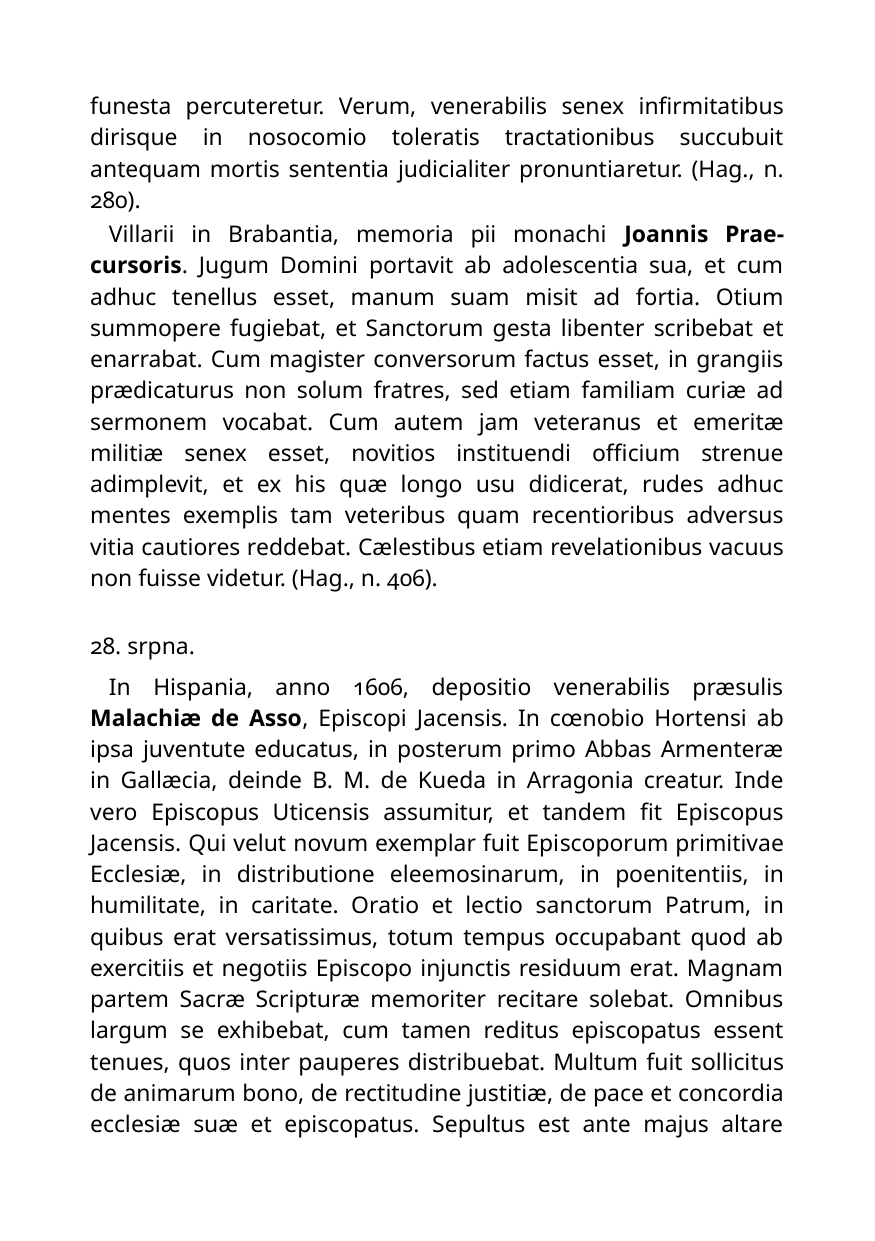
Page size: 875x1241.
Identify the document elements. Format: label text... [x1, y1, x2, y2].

text In Hispania, anno 1606, depositio venerabilis præsulis Malachiæ de Asso, Episcopi Jacensis. In cœnobio Hortensi ab ipsa juventute educatus, in posterum primo Abbas Armenteræ in Gallæcia, deinde B. M. de Kueda in Arragonia creatur. Inde vero Episcopus Uticensis assumitur, et tandem fit Episcopus Jacensis. Qui velut novum exemplar fuit Epi­scoporum primitivae Ecclesiæ, in distributione eleemosinarum, in poenitentiis, in humilitate, in caritate. Oratio et lectio san­ctorum Patrum, in quibus erat versatissimus, totum tempus occupabant quod ab exercitiis et negotiis Episcopo injunctis residuum erat. Magnam partem Sacræ Scripturæ memoriter recitare solebat. Omnibus largum se exhibebat, cum tamen reditus episcopatus essent tenues, quos inter pauperes distri­buebat. Multum fuit sollicitus de animarum bono, de rectitu­dine justitiæ, de pace et concordia ecclesiæ suæ et episcopatus. Sepultus est ante majus altare [90, 671, 784, 1139]
text funesta percuteretur. Verum, venerabilis senex infirmitatibus dirisque in nosocomio toleratis tractationibus succubuit antequam mortis sententia judicialiter pronuntia­retur. (Hag., n. 280). [90, 90, 784, 215]
text 28. srpna. [90, 630, 784, 662]
text Villarii in Brabantia, memoria pii monachi Joannis Prae­cursoris. Jugum Domini portavit ab adolescentia sua, et cum adhuc tenellus esset, manum suam misit ad fortia. Otium summopere fugiebat, et Sanctorum gesta libenter scribebat et enarrabat. Cum magister conversorum factus esset, in grangiis prædicaturus non solum fratres, sed etiam familiam curiæ ad sermonem vocabat. Cum autem jam veteranus et emeritæ militiæ senex esset, novitios instituendi officium strenue adimplevit, et ex his quæ longo usu didicerat, rudes adhuc mentes exemplis tam veteribus quam recentioribus adversus vitia cautiores reddebat. Cælestibus etiam revelationibus vacuus non fuisse videtur. (Hag., n. 406). [90, 218, 784, 593]
